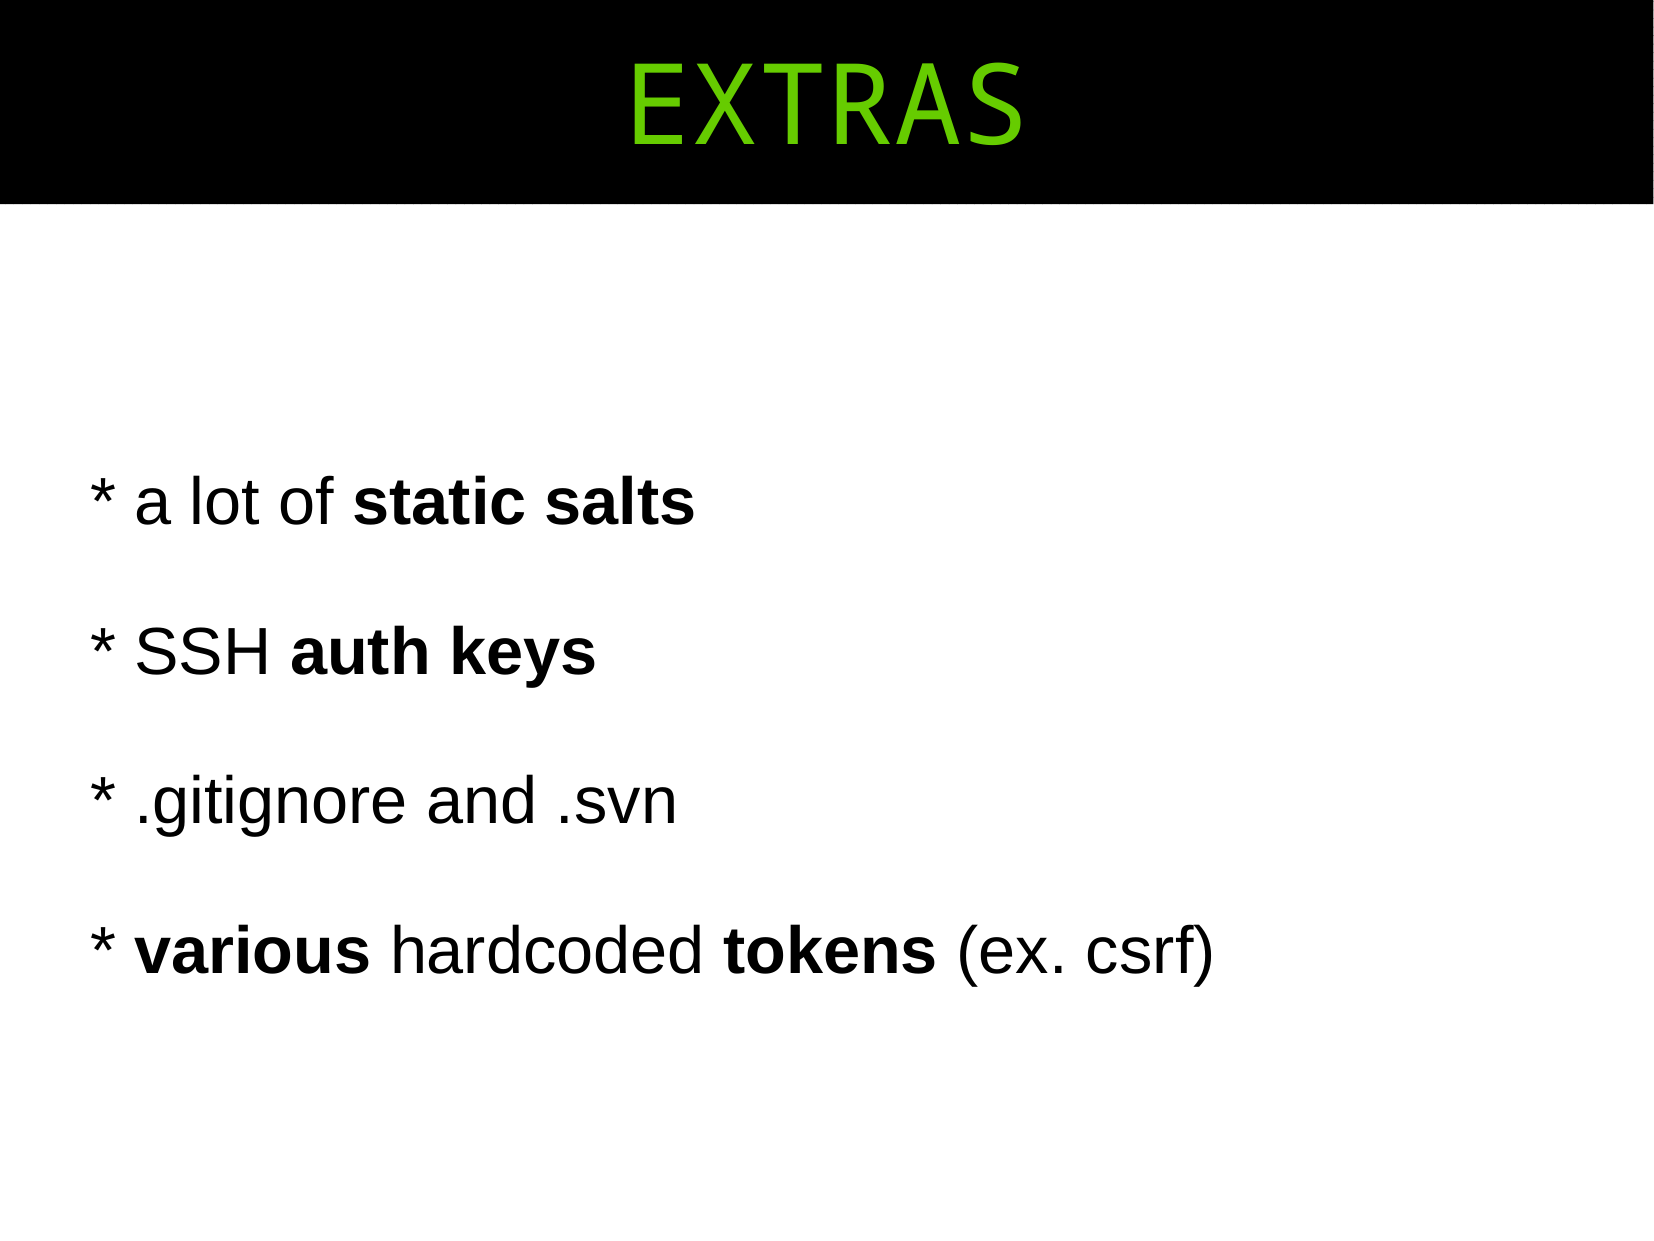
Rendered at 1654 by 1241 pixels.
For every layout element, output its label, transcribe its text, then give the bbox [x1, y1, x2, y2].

title EXTRAS [0, 0, 1654, 205]
subtitle * a lot of static salts * SSH auth keys * .gitignore and .svn * various hardcoded tokens (ex. csrf) [90, 305, 1621, 1146]
